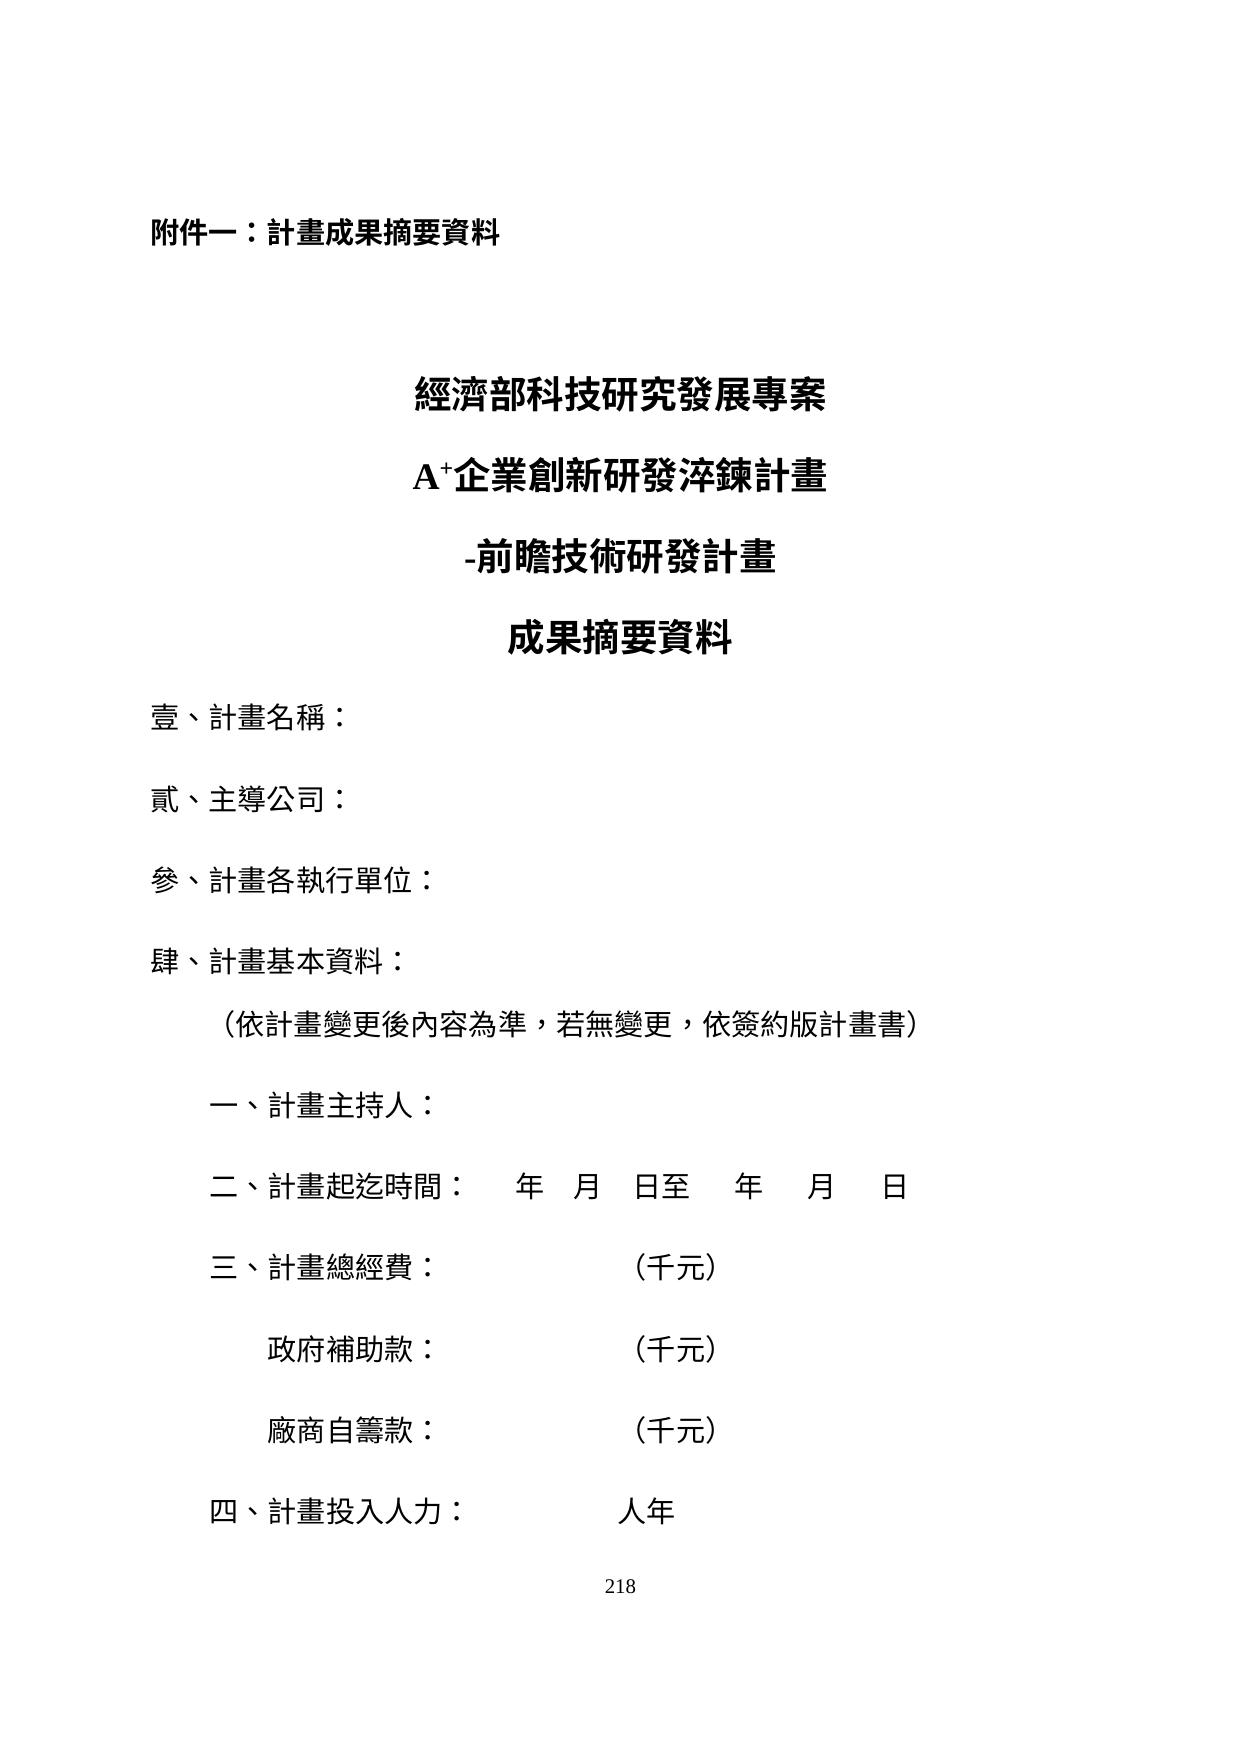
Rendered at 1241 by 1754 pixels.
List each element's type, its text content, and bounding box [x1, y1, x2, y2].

text -前瞻技術研發計畫 [150, 512, 1090, 575]
text 一、計畫主持人： [206, 1062, 1090, 1124]
text 二、計畫起迄時間： 年 月 日至 年 月 日 [206, 1143, 1090, 1206]
text 成果摘要資料 [150, 593, 1090, 656]
text 政府補助款： （千元） [206, 1306, 1090, 1368]
text 三、計畫總經費： （千元） [206, 1224, 1090, 1287]
text 參、計畫各執行單位： [150, 837, 1090, 899]
text 肆、計畫基本資料： （依計畫變更後內容為準，若無變更，依簽約版計畫書） [150, 918, 1090, 1043]
text 四、計畫投入人力： 人年 [206, 1468, 1090, 1531]
text 貳、主導公司： [150, 756, 1090, 818]
text 經濟部科技研究發展專案 [150, 350, 1090, 413]
text 壹、計畫名稱： [150, 674, 1090, 737]
text 廠商自籌款： （千元） [206, 1387, 1090, 1449]
text A+企業創新研發淬鍊計畫 [150, 431, 1090, 494]
text 附件一：計畫成果摘要資料 [150, 189, 1090, 252]
